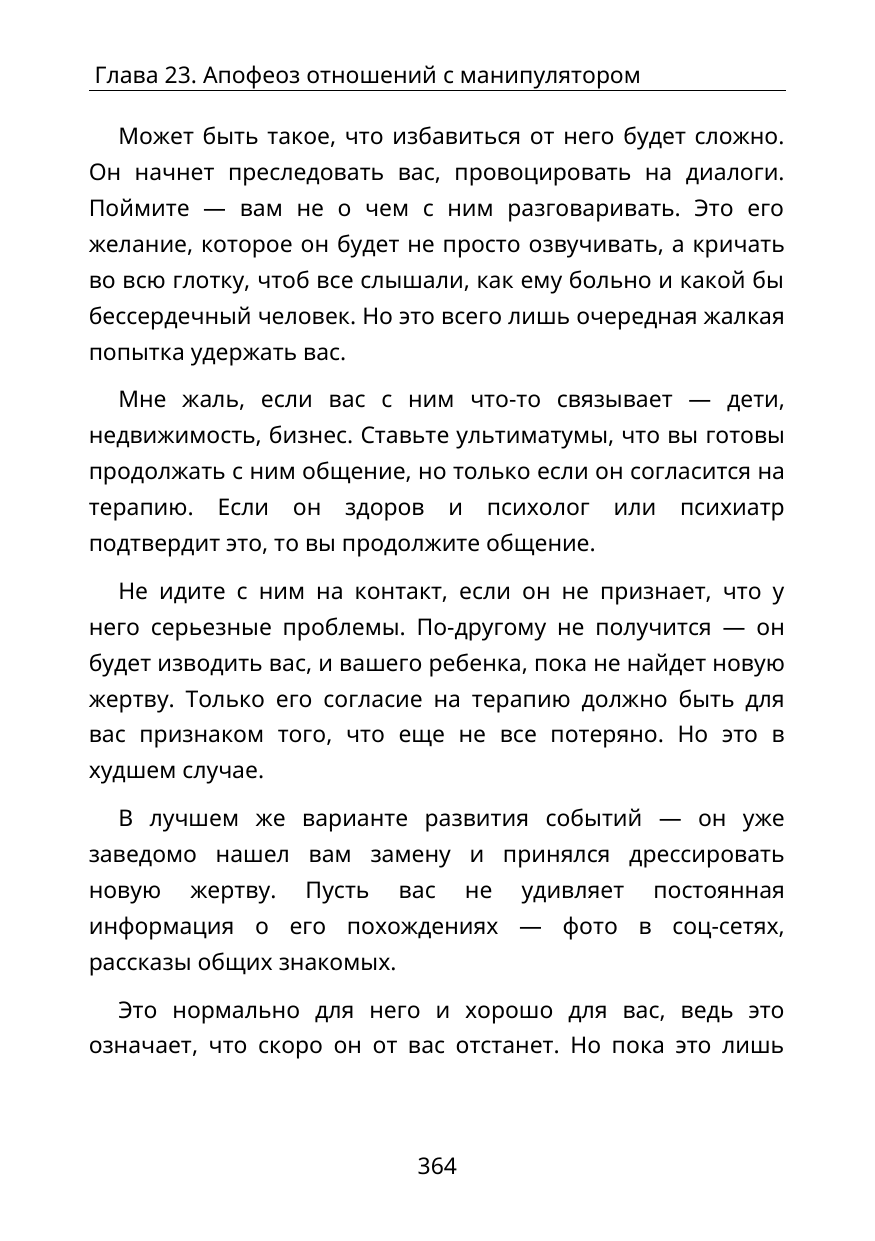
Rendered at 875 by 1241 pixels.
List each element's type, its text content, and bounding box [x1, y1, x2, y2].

text Мне жаль, если вас с ним что-то связывает — дети, недвижимость, бизнес. Ставьте ультиматумы, что вы готовы продолжать с ним общение, но только если он согласится на терапию. Если он здоров и психолог или психиатр подтвердит это, то вы продолжите общение. [88, 383, 786, 558]
text Это нормально для него и хорошо для вас, ведь это означает, что скоро он от вас отстанет. Но пока это лишь [88, 993, 786, 1061]
text В лучшем же варианте развития событий — он уже заведомо нашел вам замену и принялся дрессировать новую жертву. Пусть вас не удивляет постоянная информация о его похождениях — фото в соц-сетях, рассказы общих знакомых. [88, 802, 786, 977]
text Не идите с ним на контакт, если он не признает, что у него серьезные проблемы. По-другому не получится — он будет изводить вас, и вашего ребенка, пока не найдет новую жертву. Только его согласие на терапию должно быть для вас признаком того, что еще не все потеряно. Но это в худшем случае. [88, 575, 786, 786]
text Может быть такое, что избавиться от него будет сложно. Он начнет преследовать вас, провоцировать на диалоги. Поймите — вам не о чем с ним разговаривать. Это его желание, которое он будет не просто озвучивать, а кричать во всю глотку, чтоб все слышали, как ему больно и какой бы бессердечный человек. Но это всего лишь очередная жалкая попытка удержать вас. [88, 120, 786, 367]
